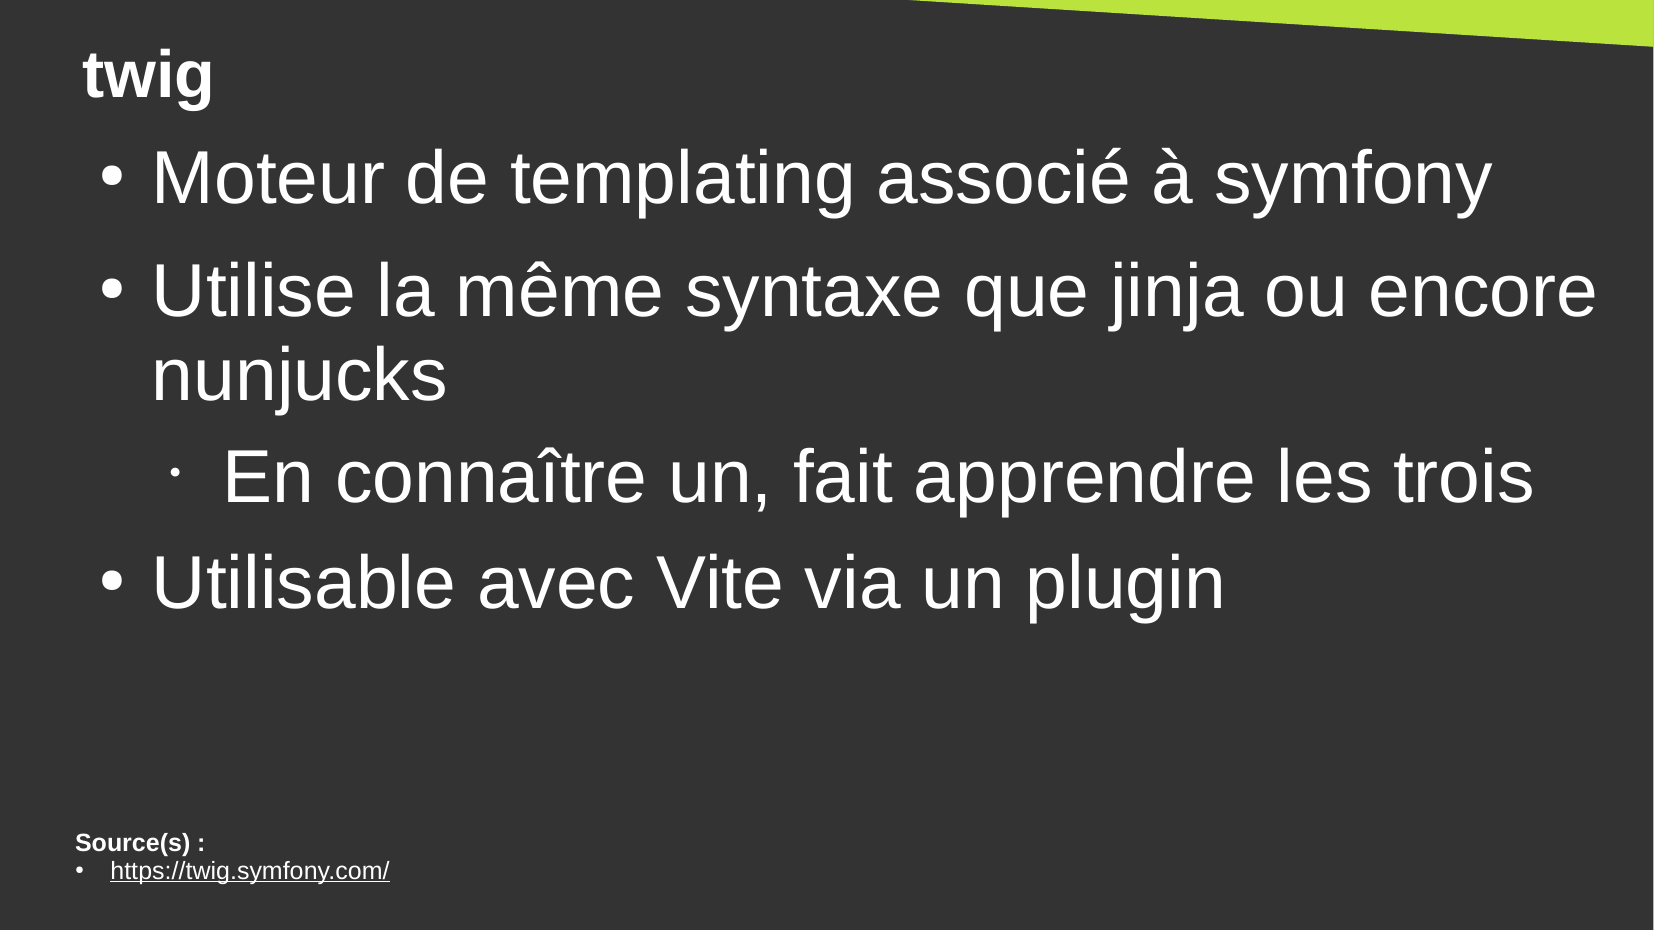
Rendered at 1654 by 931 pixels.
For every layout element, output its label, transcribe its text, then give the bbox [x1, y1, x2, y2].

list Moteur de templating associé à symfony Utilise la même syntaxe que jinja ou encore nunjucks En connaître un, fait apprendre les trois Utilisable avec Vite via un plugin [80, 135, 1619, 827]
text_box Source(s) : https://twig.symfony.com/ [60, 821, 1546, 931]
title twig [82, 37, 1571, 112]
text_box [908, 0, 1654, 47]
